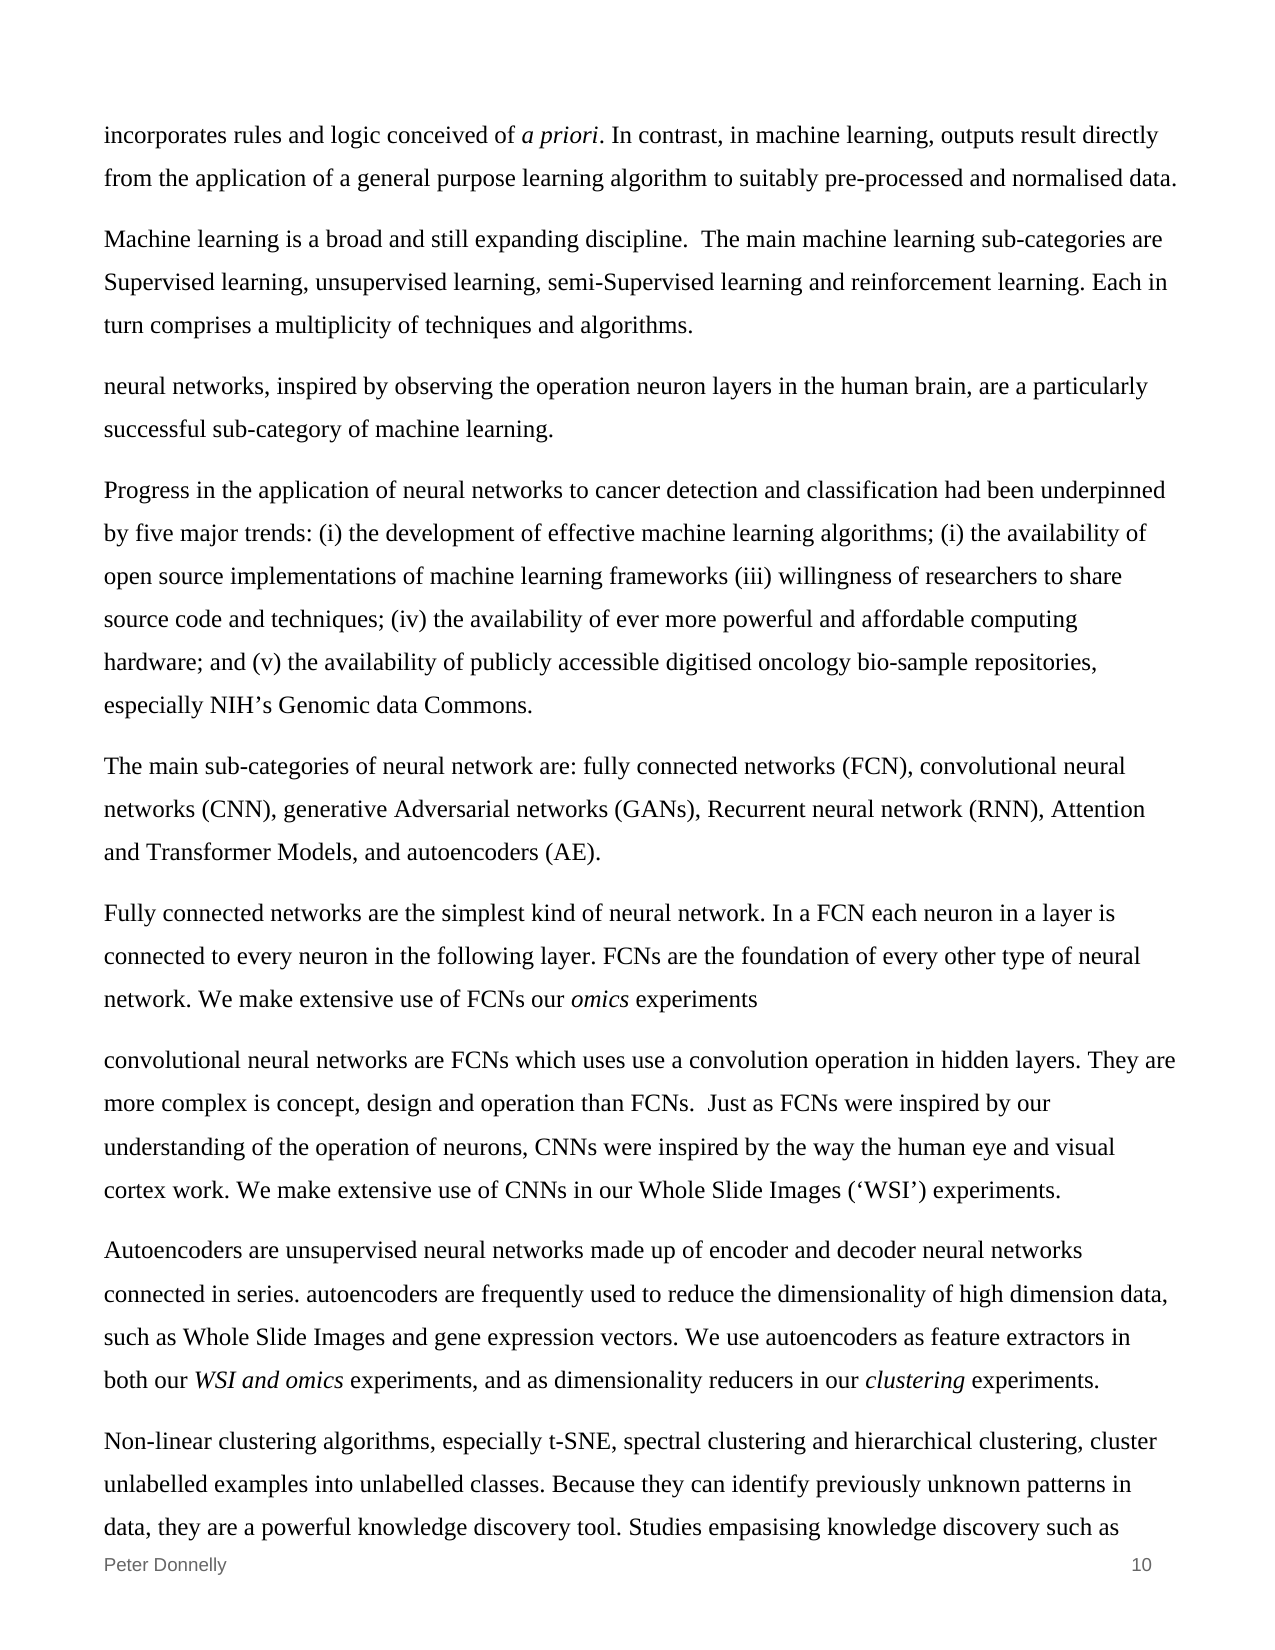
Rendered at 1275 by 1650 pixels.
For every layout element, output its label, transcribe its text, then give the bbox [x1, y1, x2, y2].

text Fully connected networks are the simplest kind of neural network. In a FCN each neuron in a layer is connected to every neuron in the following layer. FCNs are the foundation of every other type of neural network. We make extensive use of FCNs our omics experiments [103, 898, 1181, 1013]
text The main sub-categories of neural network are: fully connected networks (FCN), convolutional neural networks (CNN), generative Adversarial networks (GANs), Recurrent neural network (RNN), Attention and Transformer Models, and autoencoders (AE). [103, 751, 1181, 866]
text neural networks, inspired by observing the operation neuron layers in the human brain, are a particularly successful sub-category of machine learning. [103, 371, 1181, 443]
text Machine learning is a broad and still expanding discipline. The main machine learning sub-categories are Supervised learning, unsupervised learning, semi-Supervised learning and reinforcement learning. Each in turn comprises a multiplicity of techniques and algorithms. [103, 224, 1181, 339]
text Non-linear clustering algorithms, especially t-SNE, spectral clustering and hierarchical clustering, cluster unlabelled examples into unlabelled classes. Because they can identify previously unknown patterns in data, they are a powerful knowledge discovery tool. Studies empasising knowledge discovery such as [103, 1426, 1181, 1541]
text Autoencoders are unsupervised neural networks made up of encoder and decoder neural networks connected in series. autoencoders are frequently used to reduce the dimensionality of high dimension data, such as Whole Slide Images and gene expression vectors. We use autoencoders as feature extractors in both our WSI and omics experiments, and as dimensionality reducers in our clustering experiments. [103, 1236, 1181, 1394]
text Progress in the application of neural networks to cancer detection and classification had been underpinned by five major trends: (i) the development of effective machine learning algorithms; (i) the availability of open source implementations of machine learning frameworks (iii) willingness of researchers to share source code and techniques; (iv) the availability of ever more powerful and affordable computing hardware; and (v) the availability of publicly accessible digitised oncology bio-sample repositories, especially NIH’s Genomic data Commons. [103, 475, 1181, 719]
text convolutional neural networks are FCNs which uses use a convolution operation in hidden layers. They are more complex is concept, design and operation than FCNs. Just as FCNs were inspired by our understanding of the operation of neurons, CNNs were inspired by the way the human eye and visual cortex work. We make extensive use of CNNs in our Whole Slide Images (‘WSI’) experiments. [103, 1045, 1181, 1203]
text incorporates rules and logic conceived of a priori. In contrast, in machine learning, outputs result directly from the application of a general purpose learning algorithm to suitably pre-processed and normalised data. [103, 120, 1181, 192]
